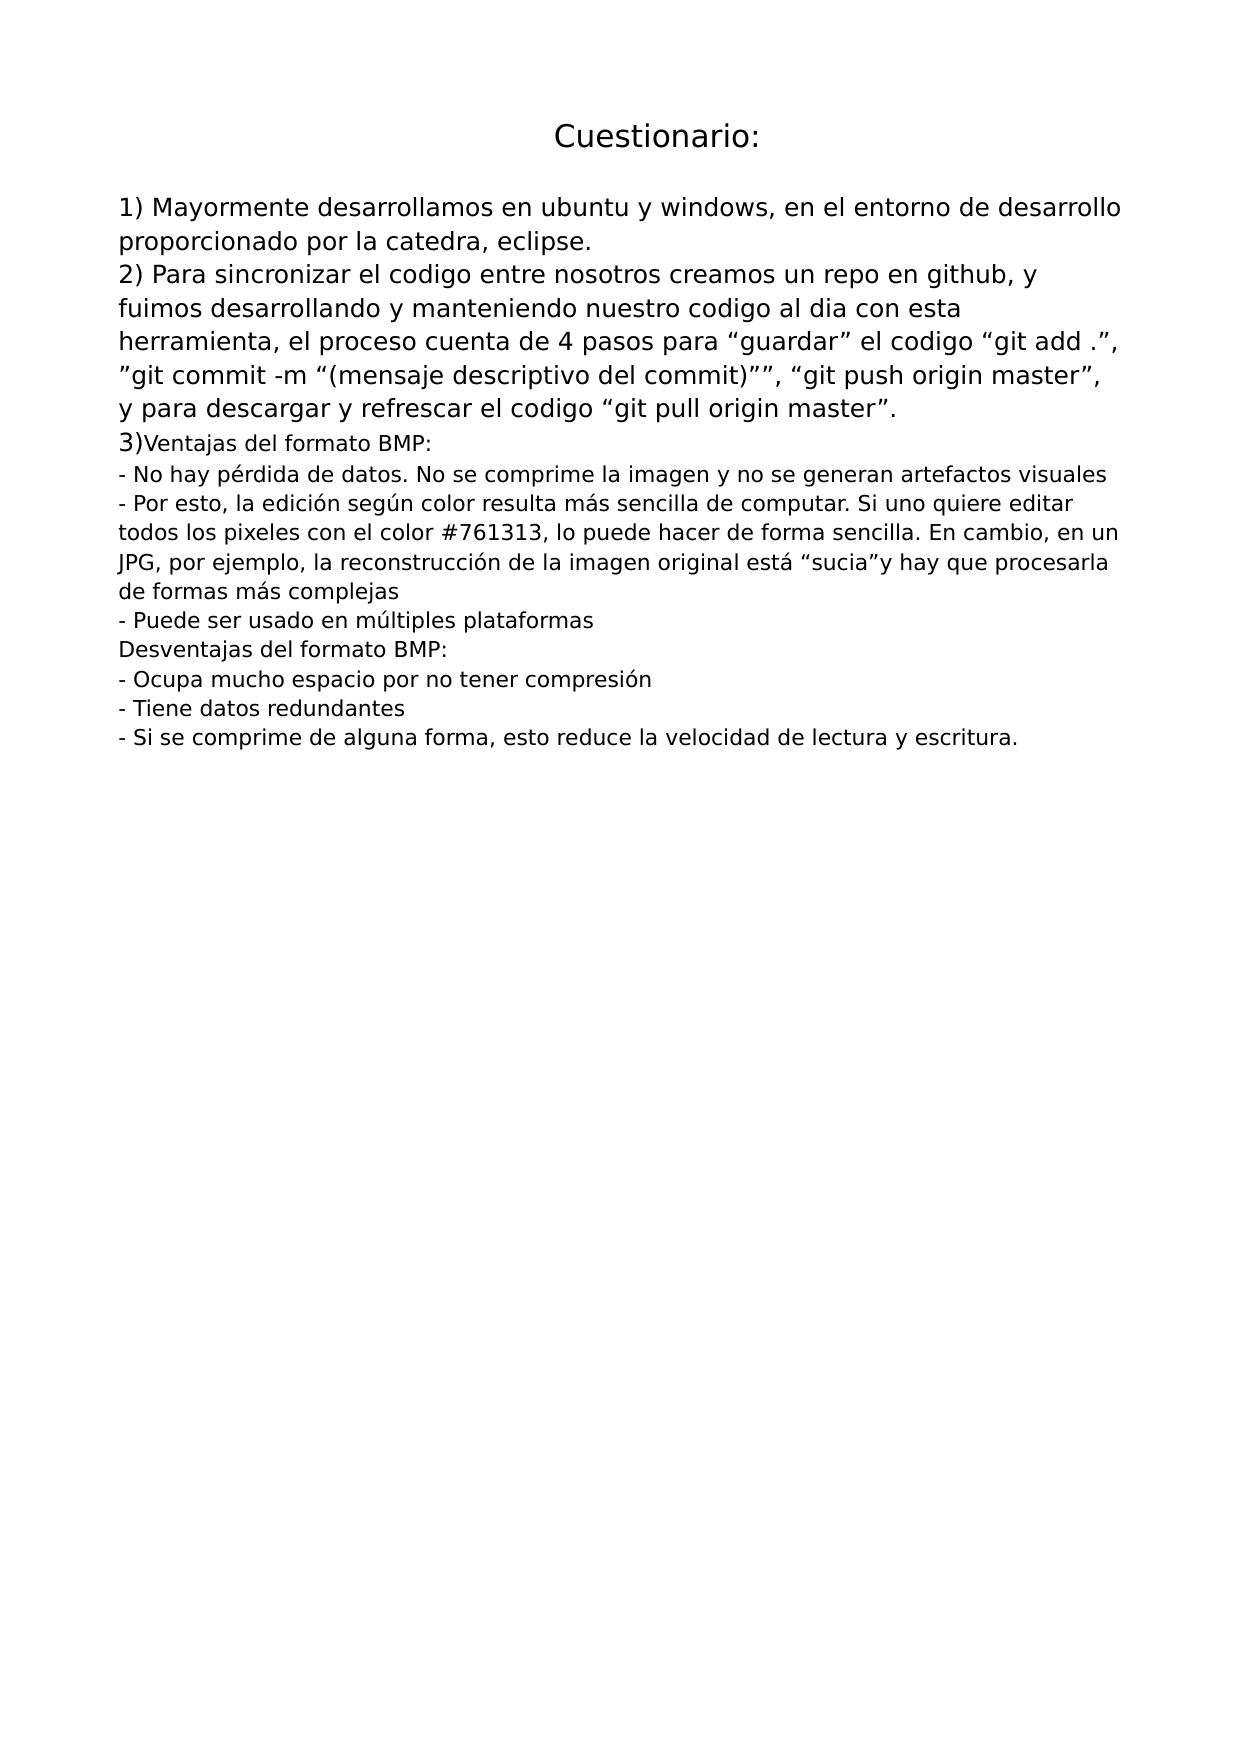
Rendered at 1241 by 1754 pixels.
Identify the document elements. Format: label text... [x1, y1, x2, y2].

text 2) Para sincronizar el codigo entre nosotros creamos un repo en github, y fuimos desarrollando y manteniendo nuestro codigo al dia con esta herramienta, el proceso cuenta de 4 pasos para “guardar” el codigo “git add .”, ”git commit -m “(mensaje descriptivo del commit)””, “git push origin master”, y para descargar y refrescar el codigo “git pull origin master”. [118, 261, 1122, 424]
text - Tiene datos redundantes [118, 696, 1122, 721]
text - Ocupa mucho espacio por no tener compresión [118, 667, 1122, 692]
text - Si se comprime de alguna forma, esto reduce la velocidad de lectura y escritura. [118, 725, 1122, 751]
text - No hay pérdida de datos. No se comprime la imagen y no se generan artefactos visuales - Por esto, la edición según color resulta más sencilla de computar. Si uno quiere editar todos los pixeles con el color #761313, lo puede hacer de forma sencilla. En cambio, en un JPG, por ejemplo, la reconstrucción de la imagen original está “sucia”y hay que procesarla de formas más complejas [118, 462, 1122, 604]
text Cuestionario: [118, 118, 1122, 154]
text Desventajas del formato BMP: [118, 637, 1122, 663]
text - Puede ser usado en múltiples plataformas [118, 608, 1122, 634]
text 1) Mayormente desarrollamos en ubuntu y windows, en el entorno de desarrollo proporcionado por la catedra, eclipse. [118, 193, 1122, 256]
text 3)Ventajas del formato BMP: [118, 428, 1122, 457]
